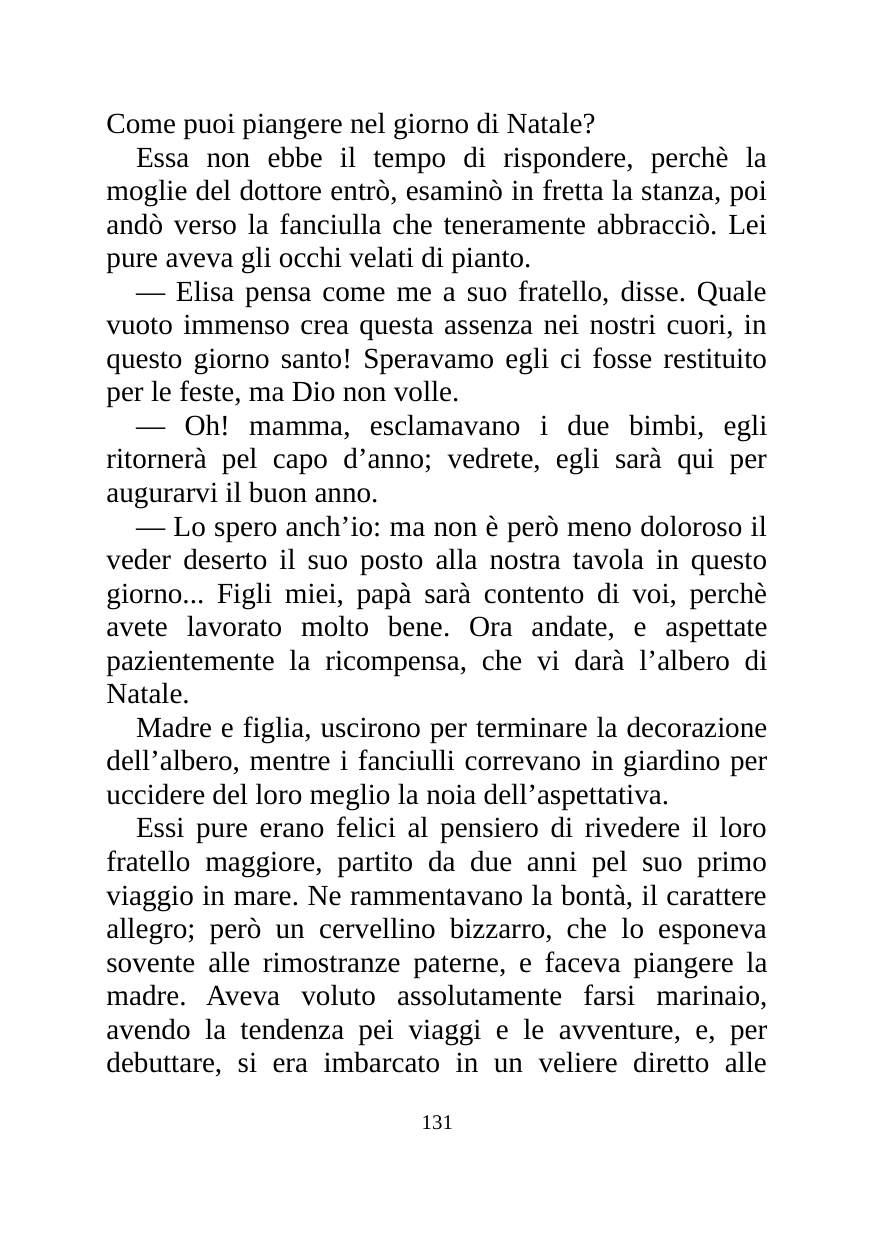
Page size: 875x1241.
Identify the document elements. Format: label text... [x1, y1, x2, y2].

text Essi pure erano felici al pensiero di rivedere il loro fratello maggiore, partito da due anni pel suo primo viaggio in mare. Ne rammentavano la bontà, il carattere allegro; però un cervellino bizzarro, che lo esponeva sovente alle rimostranze paterne, e faceva piangere la madre. Aveva voluto assolutamente farsi marinaio, avendo la tendenza pei viaggi e le avventure, e, per debuttare, si era imbarcato in un veliere diretto alle [106, 811, 768, 1079]
text Essa non ebbe il tempo di rispondere, perchè la moglie del dottore entrò, esaminò in fretta la stanza, poi andò verso la fanciulla che teneramente abbracciò. Lei pure aveva gli occhi velati di pianto. [106, 140, 768, 274]
text — Elisa pensa come me a suo fratello, disse. Quale vuoto immenso crea questa assenza nei nostri cuori, in questo giorno santo! Speravamo egli ci fosse restituito per le feste, ma Dio non volle. [106, 274, 768, 408]
text — Lo spero anch’io: ma non è però meno doloroso il veder deserto il suo posto alla nostra tavola in questo giorno... Figli miei, papà sarà contento di voi, perchè avete lavorato molto bene. Ora andate, e aspettate pazientemente la ricompensa, che vi darà l’albero di Natale. [106, 509, 768, 710]
text — Oh! mamma, esclamavano i due bimbi, egli ritornerà pel capo d’anno; vedrete, egli sarà qui per augurarvi il buon anno. [106, 408, 768, 509]
text Come puoi piangere nel giorno di Natale? [106, 106, 768, 140]
text Madre e figlia, uscirono per terminare la decorazione dell’albero, mentre i fanciulli correvano in giardino per uccidere del loro meglio la noia dell’aspettativa. [106, 710, 768, 811]
